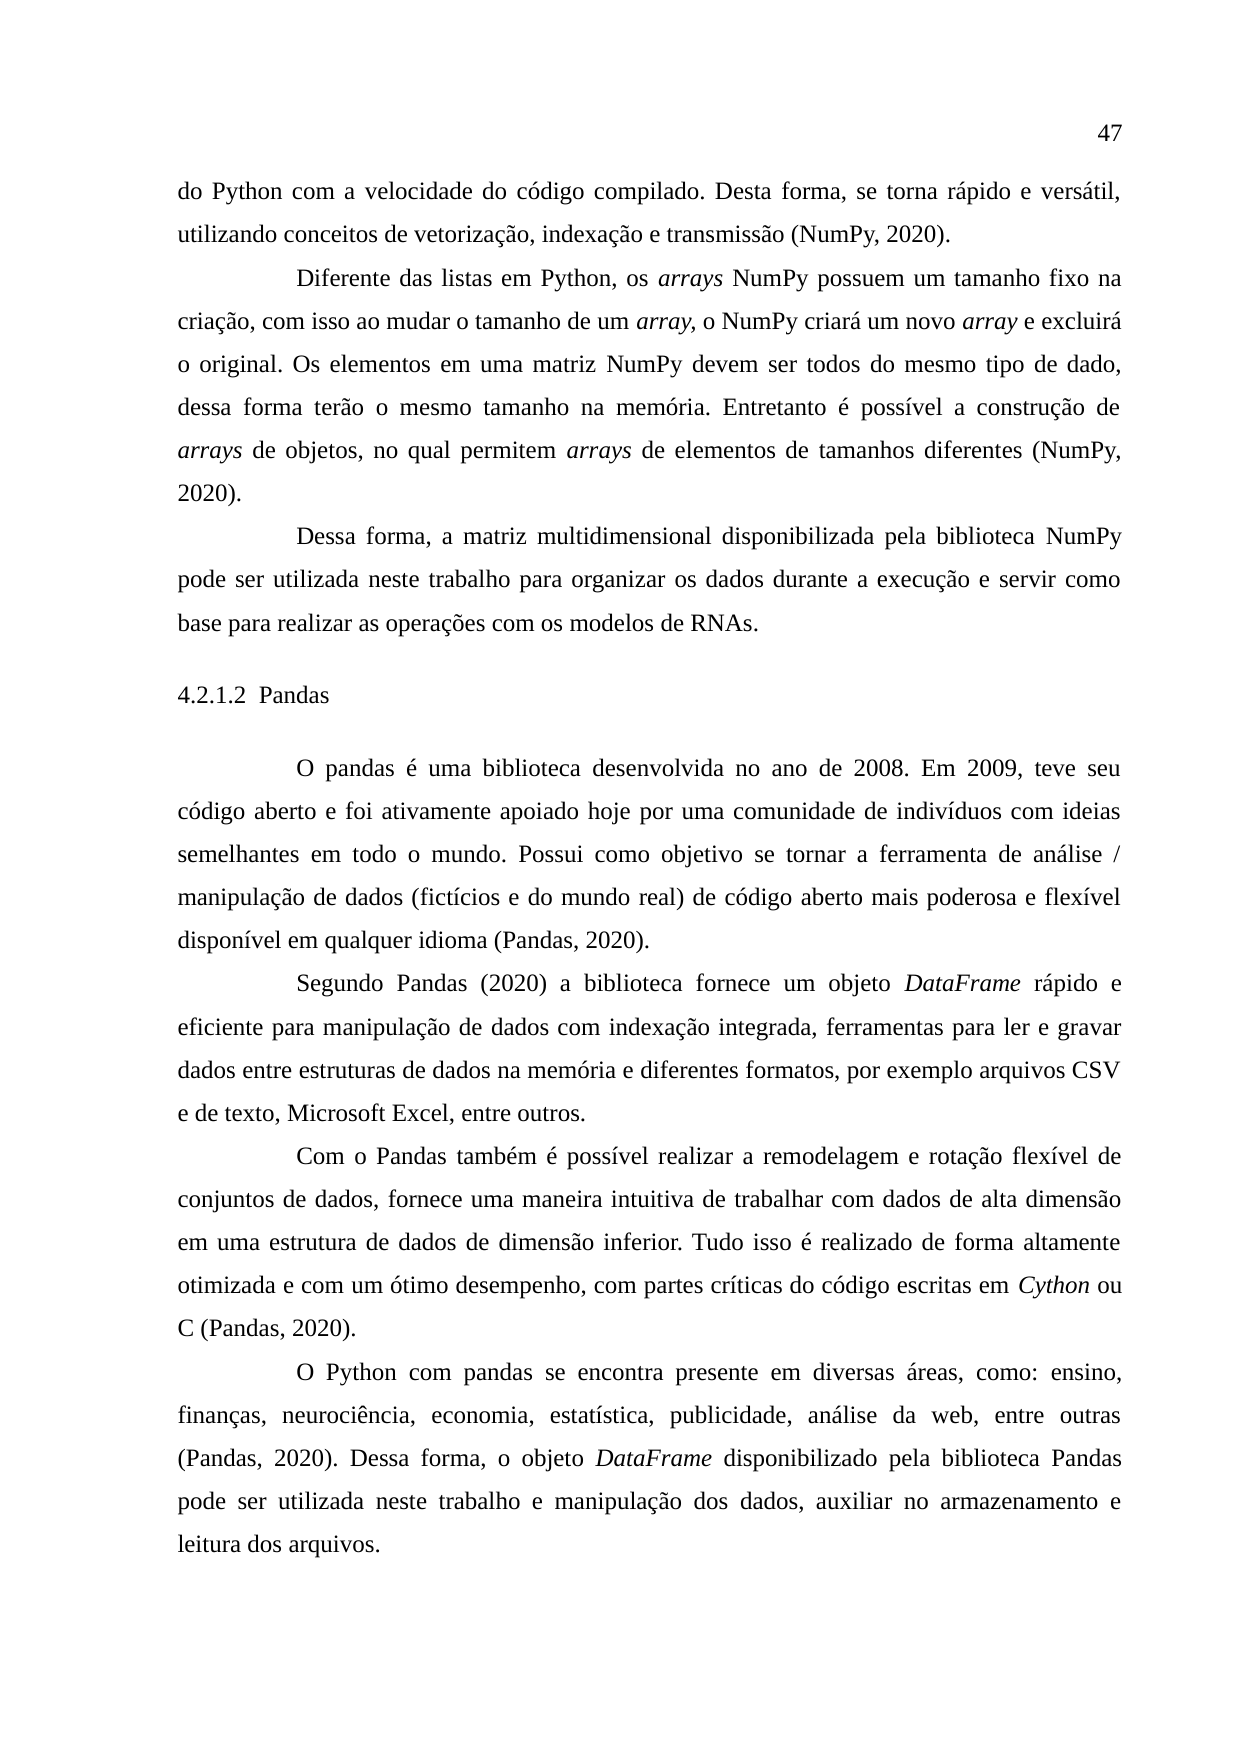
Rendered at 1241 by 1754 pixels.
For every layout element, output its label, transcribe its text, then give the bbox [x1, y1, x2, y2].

text Dessa forma, a matriz multidimensional disponibilizada pela biblioteca NumPy pode ser utilizada neste trabalho para organizar os dados durante a execução e servir como base para realizar as operações com os modelos de RNAs. [177, 521, 1122, 636]
subtitle Pandas [177, 680, 1122, 709]
text Segundo Pandas (2020) a biblioteca fornece um objeto DataFrame rápido e eficiente para manipulação de dados com indexação integrada, ferramentas para ler e gravar dados entre estruturas de dados na memória e diferentes formatos, por exemplo arquivos CSV e de texto, Microsoft Excel, entre outros. [177, 968, 1122, 1127]
text Com o Pandas também é possível realizar a remodelagem e rotação flexível de conjuntos de dados, fornece uma maneira intuitiva de trabalhar com dados de alta dimensão em uma estrutura de dados de dimensão inferior. Tudo isso é realizado de forma altamente otimizada e com um ótimo desempenho, com partes críticas do código escritas em Cython ou C (Pandas, 2020). [177, 1141, 1122, 1342]
text do Python com a velocidade do código compilado. Desta forma, se torna rápido e versátil, utilizando conceitos de vetorização, indexação e transmissão (NumPy, 2020). [177, 176, 1122, 248]
text Diferente das listas em Python, os arrays NumPy possuem um tamanho fixo na criação, com isso ao mudar o tamanho de um array, o NumPy criará um novo array e excluirá o original. Os elementos em uma matriz NumPy devem ser todos do mesmo tipo de dado, dessa forma terão o mesmo tamanho na memória. Entretanto é possível a construção de arrays de objetos, no qual permitem arrays de elementos de tamanhos diferentes (NumPy, 2020). [177, 263, 1122, 507]
text O pandas é uma biblioteca desenvolvida no ano de 2008. Em 2009, teve seu código aberto e foi ativamente apoiado hoje por uma comunidade de indivíduos com ideias semelhantes em todo o mundo. Possui como objetivo se tornar a ferramenta de análise / manipulação de dados (fictícios e do mundo real) de código aberto mais poderosa e flexível disponível em qualquer idioma (Pandas, 2020). [177, 753, 1122, 954]
text O Python com pandas se encontra presente em diversas áreas, como: ensino, finanças, neurociência, economia, estatística, publicidade, análise da web, entre outras (Pandas, 2020). Dessa forma, o objeto DataFrame disponibilizado pela biblioteca Pandas pode ser utilizada neste trabalho e manipulação dos dados, auxiliar no armazenamento e leitura dos arquivos. [177, 1357, 1122, 1558]
